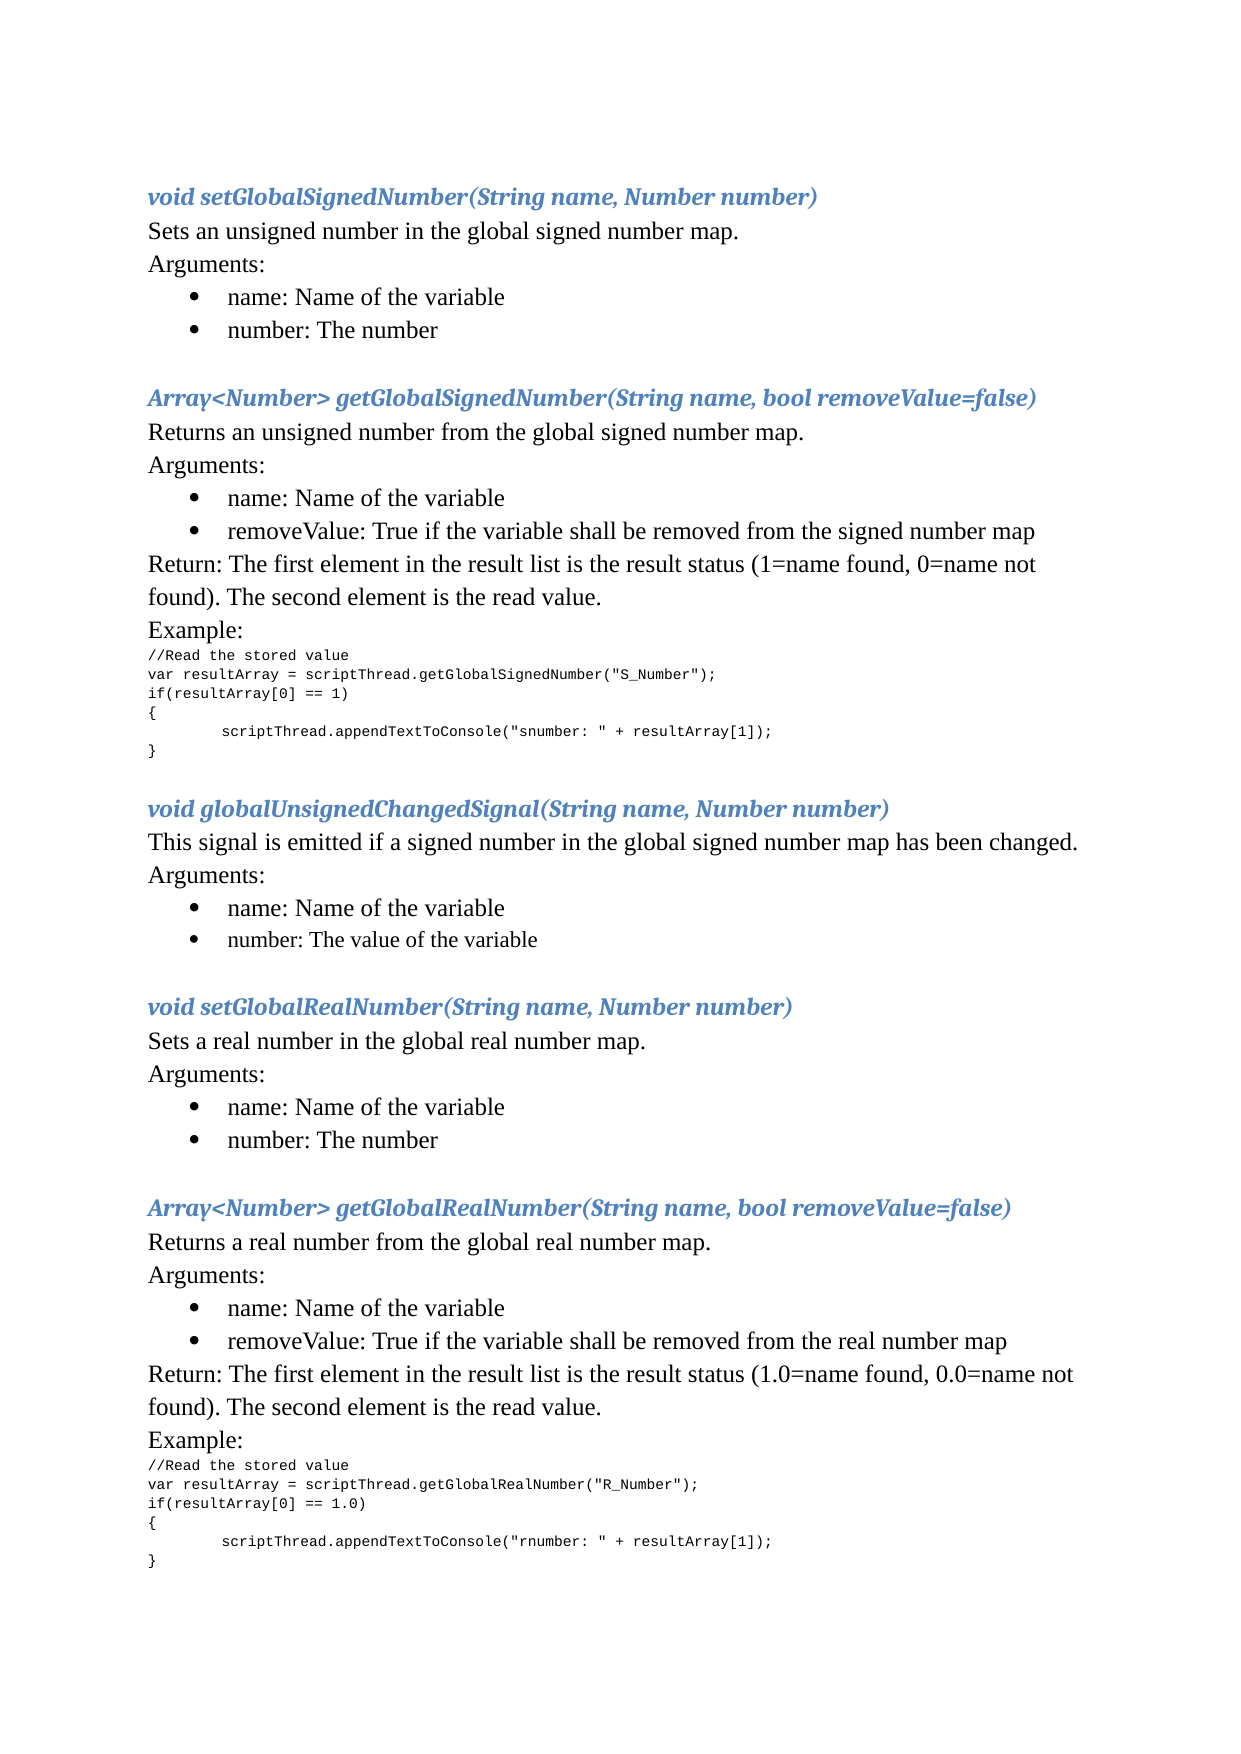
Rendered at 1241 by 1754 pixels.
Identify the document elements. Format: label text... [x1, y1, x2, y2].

text Arguments: [148, 450, 1093, 479]
list //Read the stored value [148, 1458, 1093, 1474]
list { [148, 1515, 1093, 1531]
list var resultArray = scriptThread.getGlobalRealNumber("R_Number"); [148, 1477, 1093, 1493]
list name: Name of the variable [190, 282, 1093, 311]
list //Read the stored value [148, 648, 1093, 665]
subtitle Array<Number> getGlobalRealNumber(String name, bool removeValue=false) [148, 1194, 1093, 1222]
list name: Name of the variable [190, 1293, 1093, 1322]
text Returns a real number from the global real number map. [148, 1227, 1093, 1256]
text Arguments: [148, 249, 1093, 278]
list } [148, 743, 1093, 759]
list scriptThread.appendTextToConsole("snumber: " + resultArray[1]); [148, 724, 1093, 741]
list number: The value of the variable [190, 927, 1093, 953]
list Example: [148, 615, 1093, 644]
list scriptThread.appendTextToConsole("rnumber: " + resultArray[1]); [148, 1534, 1093, 1550]
list removeValue: True if the variable shall be removed from the signed number map [190, 516, 1093, 545]
list Example: [148, 1425, 1093, 1454]
list name: Name of the variable [190, 483, 1093, 512]
text Sets an unsigned number in the global signed number map. [148, 216, 1093, 245]
text Arguments: [148, 1260, 1093, 1288]
text Arguments: [148, 861, 1093, 889]
list { [148, 705, 1093, 722]
text Returns an unsigned number from the global signed number map. [148, 417, 1093, 446]
text Arguments: [148, 1059, 1093, 1087]
text Sets a real number in the global real number map. [148, 1026, 1093, 1054]
text This signal is emitted if a signed number in the global signed number map has been changed. [148, 827, 1093, 856]
list Return: The first element in the result list is the result status (1.0=name found, 0.0=name not found). The second element is the read value. [148, 1359, 1093, 1421]
list if(resultArray[0] == 1.0) [148, 1496, 1093, 1512]
subtitle void setGlobalRealNumber(String name, Number number) [148, 993, 1093, 1021]
list Return: The first element in the result list is the result status (1=name found, 0=name not found). The second element is the read value. [148, 549, 1093, 611]
list removeValue: True if the variable shall be removed from the real number map [190, 1326, 1093, 1354]
list number: The number [190, 315, 1093, 344]
subtitle Array<Number> getGlobalSignedNumber(String name, bool removeValue=false) [148, 384, 1093, 413]
subtitle void globalUnsignedChangedSignal(String name, Number number) [148, 794, 1093, 823]
list name: Name of the variable [190, 1092, 1093, 1121]
list number: The number [190, 1125, 1093, 1153]
list if(resultArray[0] == 1) [148, 686, 1093, 703]
list } [148, 1553, 1093, 1569]
subtitle void setGlobalSignedNumber(String name, Number number) [148, 183, 1093, 212]
list var resultArray = scriptThread.getGlobalSignedNumber("S_Number"); [148, 667, 1093, 684]
list name: Name of the variable [190, 893, 1093, 922]
